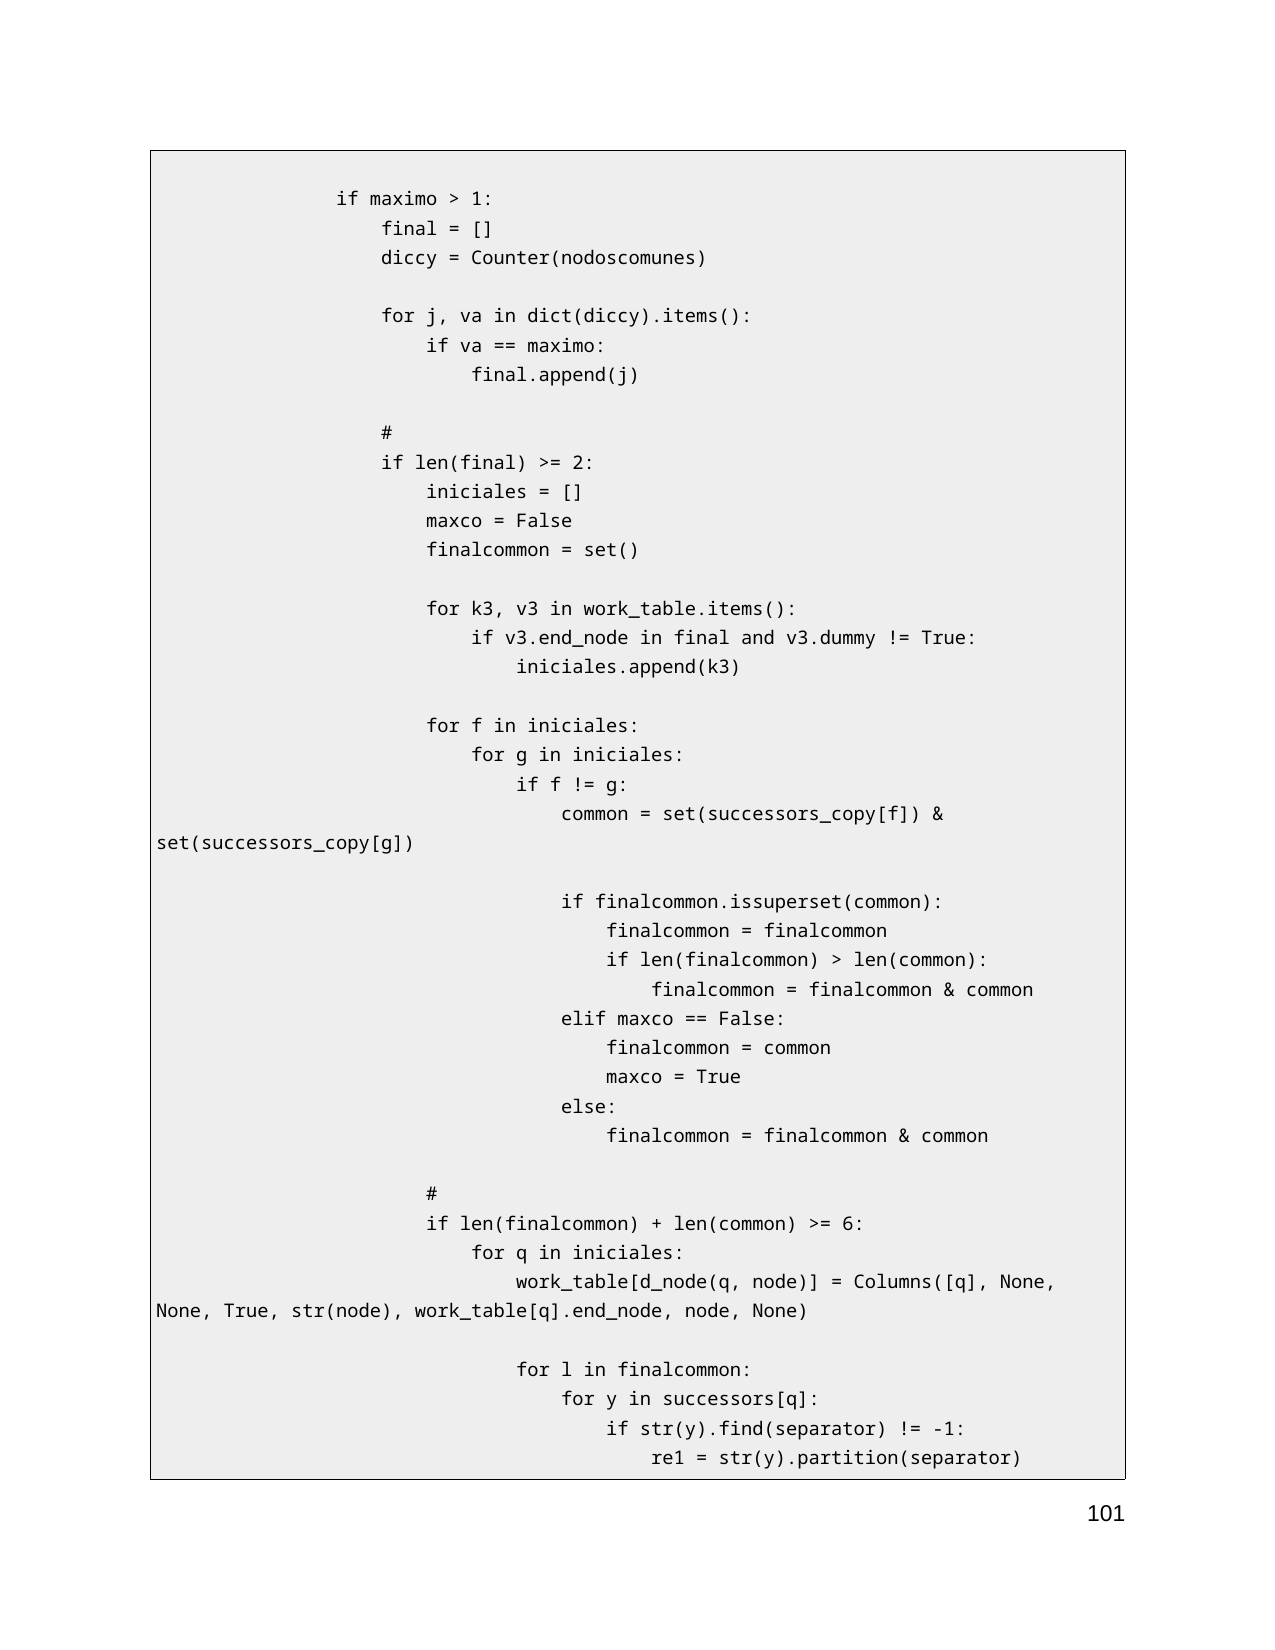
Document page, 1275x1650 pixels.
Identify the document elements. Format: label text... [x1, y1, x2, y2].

table_header if maximo > 1: final = [] diccy = Counter(nodoscomunes) for j, va in dict(diccy).items(): if va == maximo: final.append(j) # if len(final) >= 2: iniciales = [] maxco = False finalcommon = set() for k3, v3 in work_table.items(): if v3.end_node in final and v3.dummy != True: iniciales.append(k3) for f in iniciales: for g in iniciales: if f != g: common = set(successors_copy[f]) & set(successors_copy[g]) if finalcommon.issuperset(common): finalcommon = finalcommon if len(finalcommon) > len(common): finalcommon = finalcommon & common elif maxco == False: finalcommon = common maxco = True else: finalcommon = finalcommon & common # if len(finalcommon) + len(common) >= 6: for q in iniciales: work_table[d_node(q, node)] = Columns([q], None, None, True, str(node), work_table[q].end_node, node, None) for l in finalcommon: for y in successors[q]: if str(y).find(separator) != -1: re1 = str(y).partition(separator) [151, 151, 1125, 1479]
